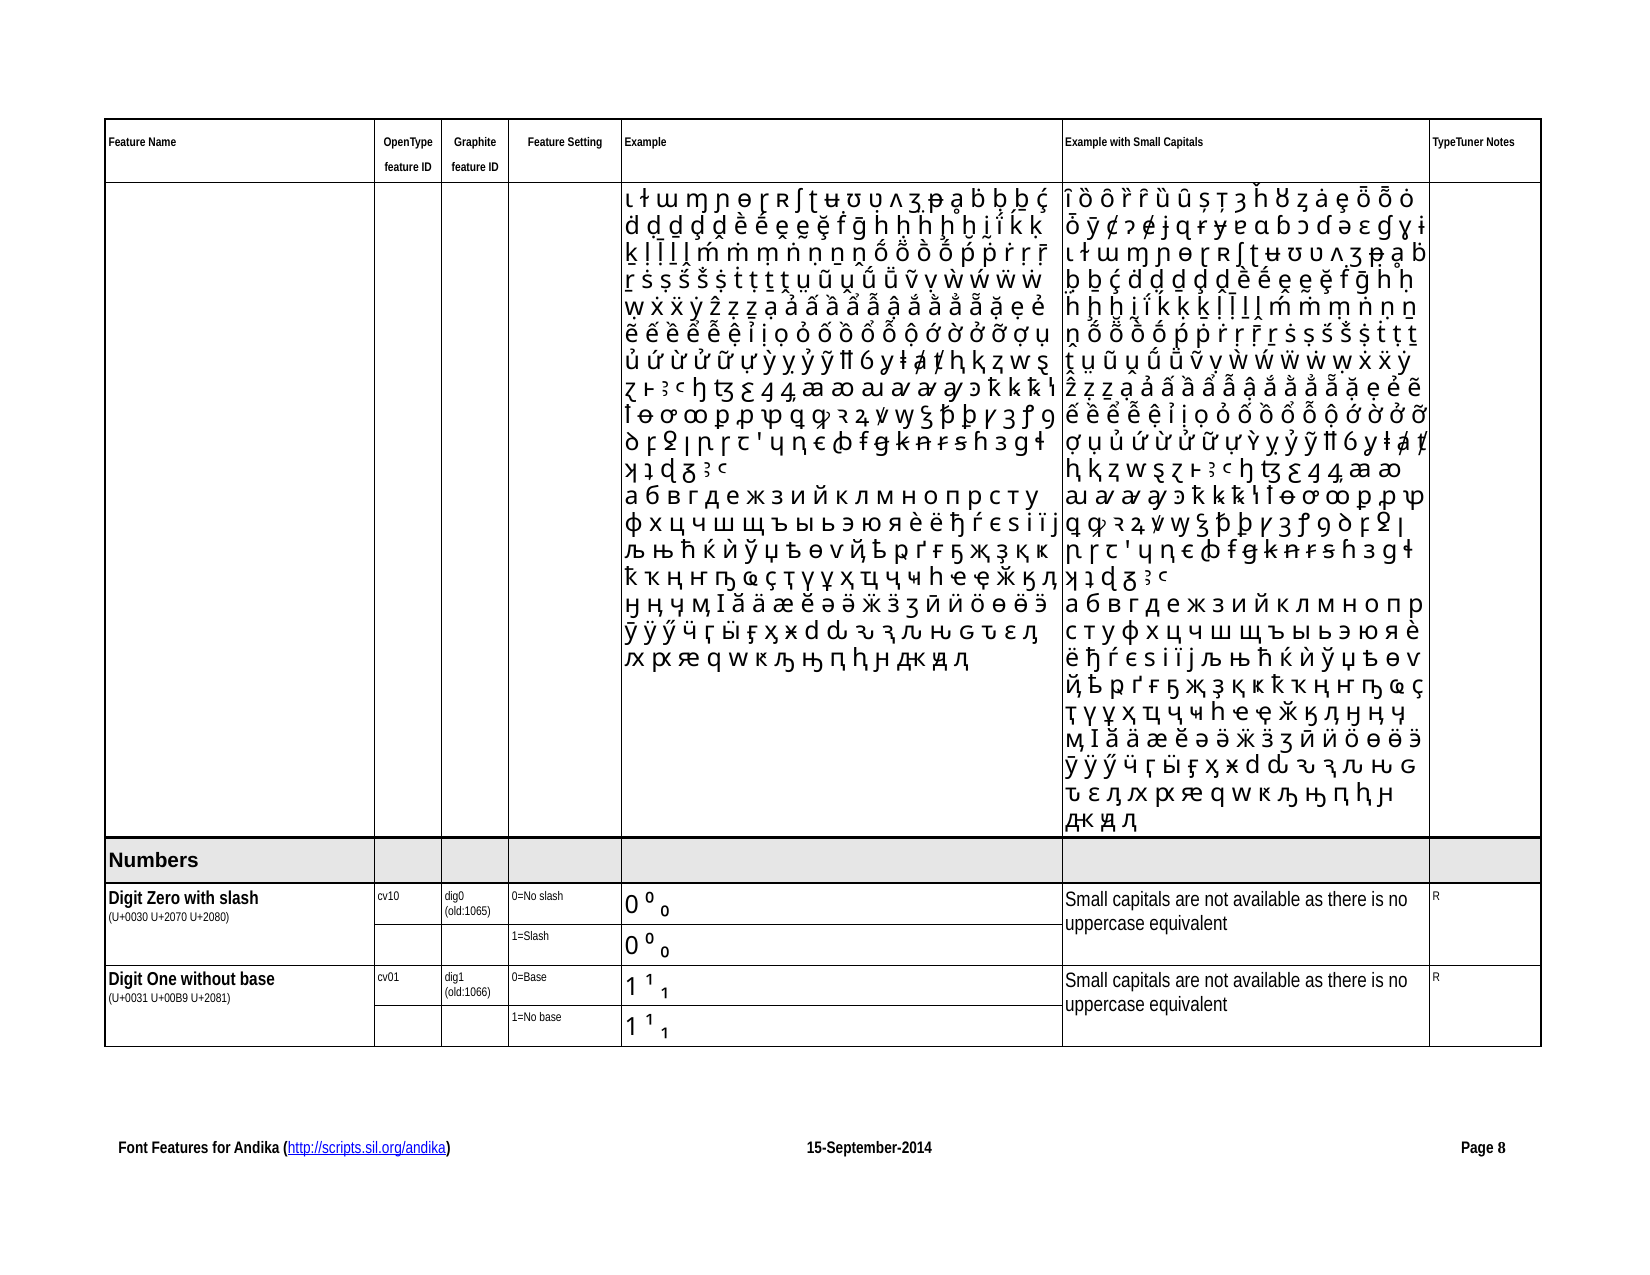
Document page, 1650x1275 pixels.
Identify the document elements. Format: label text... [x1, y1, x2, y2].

table_header OpenType feature ID [375, 120, 441, 182]
table_cell [375, 839, 441, 882]
table_cell Small capitals are not available as there is no uppercase equivalent [1063, 966, 1429, 1046]
table_cell cv01 [375, 966, 441, 1005]
table_cell Numbers [106, 839, 374, 882]
table_cell 0=No slash [509, 884, 621, 924]
table_cell Digit One without base (U+0031 U+00B9 U+2081) [106, 966, 374, 1046]
table_cell ɩ ɫ ɯ ɱ ɲ ɵ ɽ ʀ ʃ ʈ ʉ ʊ ʋ ʌ ʒ ᵽ ḁ ḃ ḅ ḇ ḉ ḋ ḍ ḏ ḑ ḓ ḕ ḗ ḙ ḛ ḝ ḟ ḡ ḣ ḥ ḧ ḩ ḫ ḭ ḯ ḱ ḳ ḵ ḷ ḹ ḻ ḽ ḿ ṁ ṃ ṅ ṇ ṉ ṋ ṍ ṏ ṑ ṓ ṕ ṗ ṙ ṛ ṝ ṟ ṡ ṣ ṥ ṧ ṩ ṫ ṭ ṯ ṱ ṳ ṵ ṷ ṹ ṻ ṽ ṿ ẁ ẃ ẅ ẇ ẉ ẋ ẍ ẏ ẑ ẓ ẕ ạ ả ấ ầ ẩ ẫ ậ ắ ằ ẳ ẵ ặ ẹ ẻ ẽ ế ề ể ễ ệ ỉ ị ọ ỏ ố ồ ổ ỗ ộ ớ ờ ở ỡ ợ ụ ủ ứ ừ ử ữ ự ỳ ỵ ỷ ỹ ỻ ỽ ỿ ⱡ ⱥ ⱦ ⱨ ⱪ ⱬ ⱳ ȿ ɀ ⱶ ꜣ ꜥ ꜧ ꜩ ꜫ ꜭ ꜯ ꜳ ꜵ ꜷ ꜹ ꜻ ꜽ ꜿ ꝁ ꝃ ꝅ ꝇ ꝉ ꝋ ꝍ ꝏ ꝑ ꝓ ꝕ ꝗ ꝙ ꝛ ꝝ ꝟ ꝡ ꝣ ꝥ ꝧ ꝩ ꝫ ꝭ ꝯ ꝺ ꝼ ꝿ ꞁ ꞃ ꞅ ꞇ ꞌ ɥ ꞑ ꞓ ꞗ ꞙ ꞡ ꞣ ꞥ ꞧ ꞩ ɦ ɜ ɡ ɬ ʞ ʇ ɖ ᵹ ꜣ ꜥ а б в г д е ж з и й к л м н о п р с т у ф х ц ч ш щ ъ ы ь э ю я ѐ ё ђ ѓ є ѕ і ї ј љ њ ћ ќ ѝ ў џ ѣ ѳ ѵ ҋ ҍ ҏ ґ ғ ҕ җ ҙ қ ҝ ҟ ҡ ң ҥ ҧ ҩ ҫ ҭ ү ұ ҳ ҵ ҷ ҹ һ ҽ ҿ ӂ ӄ ӆ ӈ ӊ ӌ ӎ ӏ ӑ ӓ ӕ ӗ ә ӛ ӝ ӟ ӡ ӣ ӥ ӧ ө ӫ ӭ ӯ ӱ ӳ ӵ ӷ ӹ ӻ ӽ ӿ ԁ ԃ ԅ ԇ ԉ ԋ ԍ ԏ ԑ ԓ ԕ ԗ ԙ ԛ ԝ ԟ ԡ ԣ ԥ ԧ ԩ ԫ ԭ ԯ [622, 183, 1062, 836]
table_cell [509, 839, 621, 882]
table_cell [375, 183, 441, 836]
table_cell ȋ ȍ ȏ ȑ ȓ ȕ ȗ ș ț ȝ ȟ ȣ ȥ ȧ ȩ ȫ ȭ ȯ ȱ ȳ ȼ ɂ ɇ ɉ ɋ ɍ ɏ ɐ ɑ ɓ ɔ ɗ ə ɛ ɠ ɣ ɨ ɩ ɫ ɯ ɱ ɲ ɵ ɽ ʀ ʃ ʈ ʉ ʊ ʋ ʌ ʒ ᵽ ḁ ḃ ḅ ḇ ḉ ḋ ḍ ḏ ḑ ḓ ḕ ḗ ḙ ḛ ḝ ḟ ḡ ḣ ḥ ḧ ḩ ḫ ḭ ḯ ḱ ḳ ḵ ḷ ḹ ḻ ḽ ḿ ṁ ṃ ṅ ṇ ṉ ṋ ṍ ṏ ṑ ṓ ṕ ṗ ṙ ṛ ṝ ṟ ṡ ṣ ṥ ṧ ṩ ṫ ṭ ṯ ṱ ṳ ṵ ṷ ṹ ṻ ṽ ṿ ẁ ẃ ẅ ẇ ẉ ẋ ẍ ẏ ẑ ẓ ẕ ạ ả ấ ầ ẩ ẫ ậ ắ ằ ẳ ẵ ặ ẹ ẻ ẽ ế ề ể ễ ệ ỉ ị ọ ỏ ố ồ ổ ỗ ộ ớ ờ ở ỡ ợ ụ ủ ứ ừ ử ữ ự ỳ ỵ ỷ ỹ ỻ ỽ ỿ ⱡ ⱥ ⱦ ⱨ ⱪ ⱬ ⱳ ȿ ɀ ⱶ ꜣ ꜥ ꜧ ꜩ ꜫ ꜭ ꜯ ꜳ ꜵ ꜷ ꜹ ꜻ ꜽ ꜿ ꝁ ꝃ ꝅ ꝇ ꝉ ꝋ ꝍ ꝏ ꝑ ꝓ ꝕ ꝗ ꝙ ꝛ ꝝ ꝟ ꝡ ꝣ ꝥ ꝧ ꝩ ꝫ ꝭ ꝯ ꝺ ꝼ ꝿ ꞁ ꞃ ꞅ ꞇ ꞌ ɥ ꞑ ꞓ ꞗ ꞙ ꞡ ꞣ ꞥ ꞧ ꞩ ɦ ɜ ɡ ɬ ʞ ʇ ɖ ᵹ ꜣ ꜥ а б в г д е ж з и й к л м н о п р с т у ф х ц ч ш щ ъ ы ь э ю я ѐ ё ђ ѓ є ѕ і ї ј љ њ ћ ќ ѝ ў џ ѣ ѳ ѵ ҋ ҍ ҏ ґ ғ ҕ җ ҙ қ ҝ ҟ ҡ ң ҥ ҧ ҩ ҫ ҭ ү ұ ҳ ҵ ҷ ҹ һ ҽ ҿ ӂ ӄ ӆ ӈ ӊ ӌ ӎ ӏ ӑ ӓ ӕ ӗ ә ӛ ӝ ӟ ӡ ӣ ӥ ӧ ө ӫ ӭ ӯ ӱ ӳ ӵ ӷ ӹ ӻ ӽ ӿ ԁ ԃ ԅ ԇ ԉ ԋ ԍ ԏ ԑ ԓ ԕ ԗ ԙ ԛ ԝ ԟ ԡ ԣ ԥ ԧ ԩ ԫ ԭ ԯ [1063, 183, 1429, 836]
table_cell 1 ¹ ₁ [622, 966, 1062, 1005]
table_cell Digit Zero with slash (U+0030 U+2070 U+2080) [106, 884, 374, 965]
table_cell 0 ⁰ ₀ [622, 925, 1062, 965]
table_cell [106, 183, 374, 836]
table_cell [442, 925, 508, 965]
table_header Feature Setting [509, 120, 621, 182]
table_cell [442, 839, 508, 882]
table_cell 1=No base [509, 1006, 621, 1046]
table_cell [375, 1006, 441, 1046]
table_cell R [1430, 966, 1540, 1046]
table_header TypeTuner Notes [1430, 120, 1540, 182]
table_cell [509, 183, 621, 836]
table_cell dig0 (old:1065) [442, 884, 508, 924]
table_cell 0 ⁰ ₀ [622, 884, 1062, 924]
table_cell 1=Slash [509, 925, 621, 965]
table_cell [1430, 183, 1540, 836]
table_cell [1430, 839, 1540, 882]
table_cell 1 ¹ ₁ [622, 1006, 1062, 1046]
table_cell [1063, 839, 1429, 882]
table_header Example [622, 120, 1062, 182]
table_cell R [1430, 884, 1540, 965]
table_cell [442, 183, 508, 836]
table_cell Small capitals are not available as there is no uppercase equivalent [1063, 884, 1429, 965]
table_cell [622, 839, 1062, 882]
table_header Feature Name [106, 120, 374, 182]
table_cell [375, 925, 441, 965]
table_cell 0=Base [509, 966, 621, 1005]
table_header Graphite feature ID [442, 120, 508, 182]
table_cell dig1 (old:1066) [442, 966, 508, 1005]
table_cell [442, 1006, 508, 1046]
table_header Example with Small Capitals [1063, 120, 1429, 182]
table_cell cv10 [375, 884, 441, 924]
